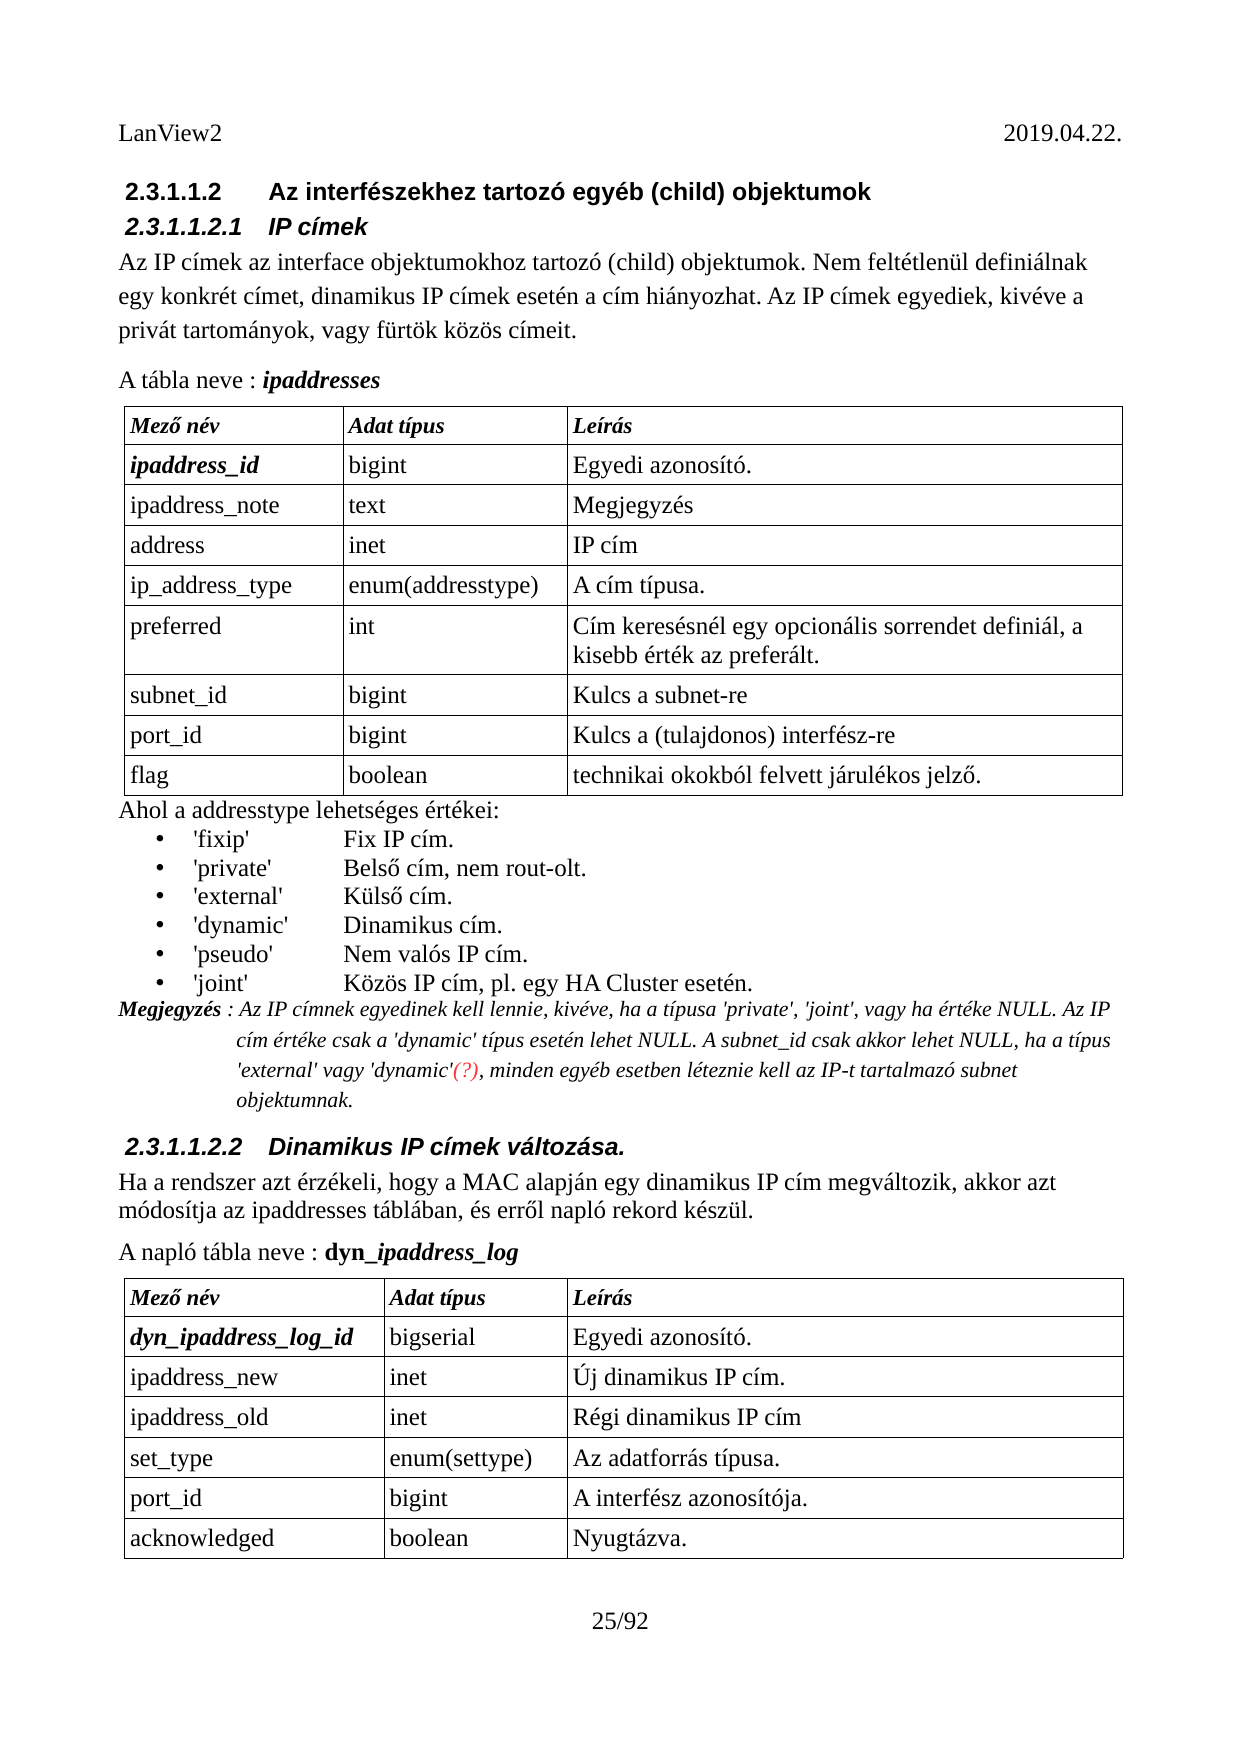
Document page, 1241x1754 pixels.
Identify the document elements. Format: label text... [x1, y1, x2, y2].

table_cell Egyedi azonosító. [568, 445, 1122, 484]
table_cell ip_address_type [125, 566, 343, 605]
table_cell bigserial [385, 1317, 567, 1356]
table_cell bigint [344, 445, 567, 484]
table_cell ipaddress_old [125, 1397, 384, 1437]
table_cell bigint [344, 675, 567, 714]
text A tábla neve : ipaddresses [118, 365, 1122, 393]
table_cell inet [344, 526, 567, 565]
table_cell enum(settype) [385, 1438, 567, 1477]
table_cell text [344, 485, 567, 524]
table_header Leírás [568, 1279, 1123, 1316]
table_cell ipaddress_new [125, 1357, 384, 1396]
table_cell dyn_ipaddress_log_id [125, 1317, 384, 1356]
list 'external' Külső cím. [156, 881, 1122, 910]
subtitle Dinamikus IP címek változása. [118, 1132, 1122, 1160]
table_cell Megjegyzés [568, 485, 1122, 524]
table_cell boolean [385, 1519, 567, 1558]
table_header Mező név [125, 407, 343, 444]
table_cell Kulcs a subnet-re [568, 675, 1122, 714]
table_cell technikai okokból felvett járulékos jelző. [568, 756, 1122, 795]
table_cell Cím keresésnél egy opcionális sorrendet definiál, a kisebb érték az preferált. [568, 606, 1122, 674]
list 'dynamic' Dinamikus cím. [156, 910, 1122, 939]
text Ha a rendszer azt érzékeli, hogy a MAC alapján egy dinamikus IP cím megváltozik, akkor azt módosítja az ipaddresses táblában, és erről napló rekord készül. [118, 1167, 1122, 1224]
table_cell flag [125, 756, 343, 795]
table_header Leírás [568, 407, 1122, 444]
table_cell Kulcs a (tulajdonos) interfész-re [568, 716, 1122, 755]
text Az IP címek az interface objektumokhoz tartozó (child) objektumok. Nem feltétlenül definiálnak egy konkrét címet, dinamikus IP címek esetén a cím hiányozhat. Az IP címek egyediek, kivéve a privát tartományok, vagy fürtök közös címeit. [118, 247, 1122, 344]
text A napló tábla neve : dyn_ipaddress_log [118, 1237, 1122, 1265]
table_cell Új dinamikus IP cím. [568, 1357, 1123, 1396]
table_cell inet [385, 1397, 567, 1437]
table_cell subnet_id [125, 675, 343, 714]
table_cell Nyugtázva. [568, 1519, 1123, 1558]
text Ahol a addresstype lehetséges értékei: [118, 795, 1122, 824]
subtitle Az interfészekhez tartozó egyéb (child) objektumok [118, 177, 1122, 206]
list 'pseudo' Nem valós IP cím. [156, 939, 1122, 968]
text Megjegyzés : Az IP címnek egyedinek kell lennie, kivéve, ha a típusa 'private', 'joint', vagy ha értéke NULL. Az IP cím értéke csak a 'dynamic' típus esetén lehet NULL. A subnet_id csak akkor lehet NULL, ha a típus 'external' vagy 'dynamic'(?), minden egyéb esetben léteznie kell az IP-t tartalmazó subnet objektumnak. [118, 996, 1122, 1112]
table_header Mező név [125, 1279, 384, 1316]
table_cell ipaddress_note [125, 485, 343, 524]
table_cell inet [385, 1357, 567, 1396]
list 'joint' Közös IP cím, pl. egy HA Cluster esetén. [156, 968, 1122, 996]
table_cell port_id [125, 1478, 384, 1517]
table_cell enum(addresstype) [344, 566, 567, 605]
table_cell Régi dinamikus IP cím [568, 1397, 1123, 1437]
table_cell A interfész azonosítója. [568, 1478, 1123, 1517]
table_cell Egyedi azonosító. [568, 1317, 1123, 1356]
table_cell preferred [125, 606, 343, 674]
table_cell ipaddress_id [125, 445, 343, 484]
table_cell port_id [125, 716, 343, 755]
table_cell A cím típusa. [568, 566, 1122, 605]
table_cell Az adatforrás típusa. [568, 1438, 1123, 1477]
subtitle IP címek [118, 212, 1122, 240]
table_header Adat típus [344, 407, 567, 444]
table_header Adat típus [385, 1279, 567, 1316]
table_cell bigint [385, 1478, 567, 1517]
table_cell int [344, 606, 567, 674]
table_cell set_type [125, 1438, 384, 1477]
table_cell address [125, 526, 343, 565]
table_cell IP cím [568, 526, 1122, 565]
list 'fixip' Fix IP cím. [156, 824, 1122, 853]
table_cell bigint [344, 716, 567, 755]
table_cell acknowledged [125, 1519, 384, 1558]
list 'private' Belső cím, nem rout-olt. [156, 853, 1122, 881]
table_cell boolean [344, 756, 567, 795]
